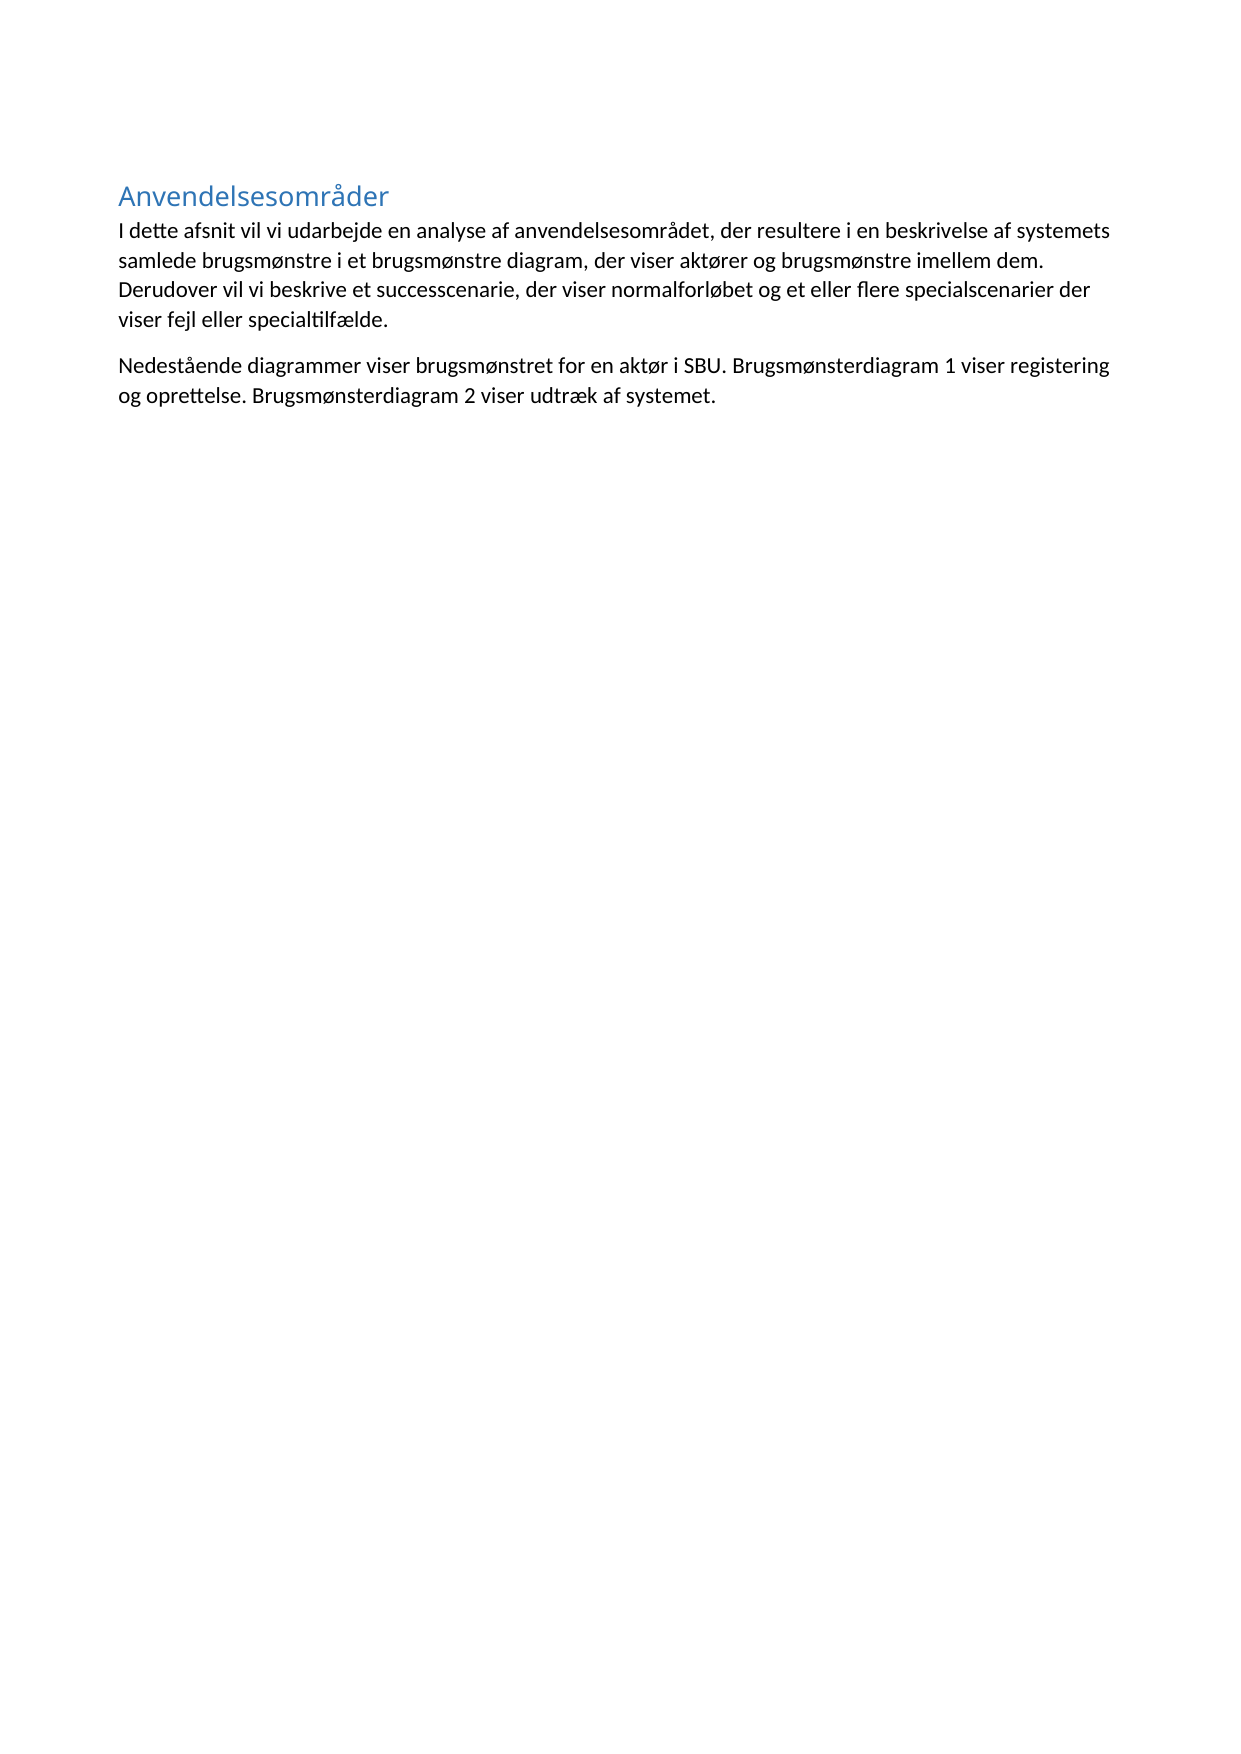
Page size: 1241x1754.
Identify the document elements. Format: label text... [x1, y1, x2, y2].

subtitle Anvendelsesområder [118, 177, 1122, 214]
text I dette afsnit vil vi udarbejde en analyse af anvendelsesområdet, der resultere i en beskrivelse af systemets samlede brugsmønstre i et brugsmønstre diagram, der viser aktører og brugsmønstre imellem dem. Derudover vil vi beskrive et successcenarie, der viser normalforløbet og et eller flere specialscenarier der viser fejl eller specialtilfælde. [118, 216, 1122, 333]
text Nedestående diagrammer viser brugsmønstret for en aktør i SBU. Brugsmønsterdiagram 1 viser registering og oprettelse. Brugsmønsterdiagram 2 viser udtræk af systemet. [118, 352, 1122, 409]
